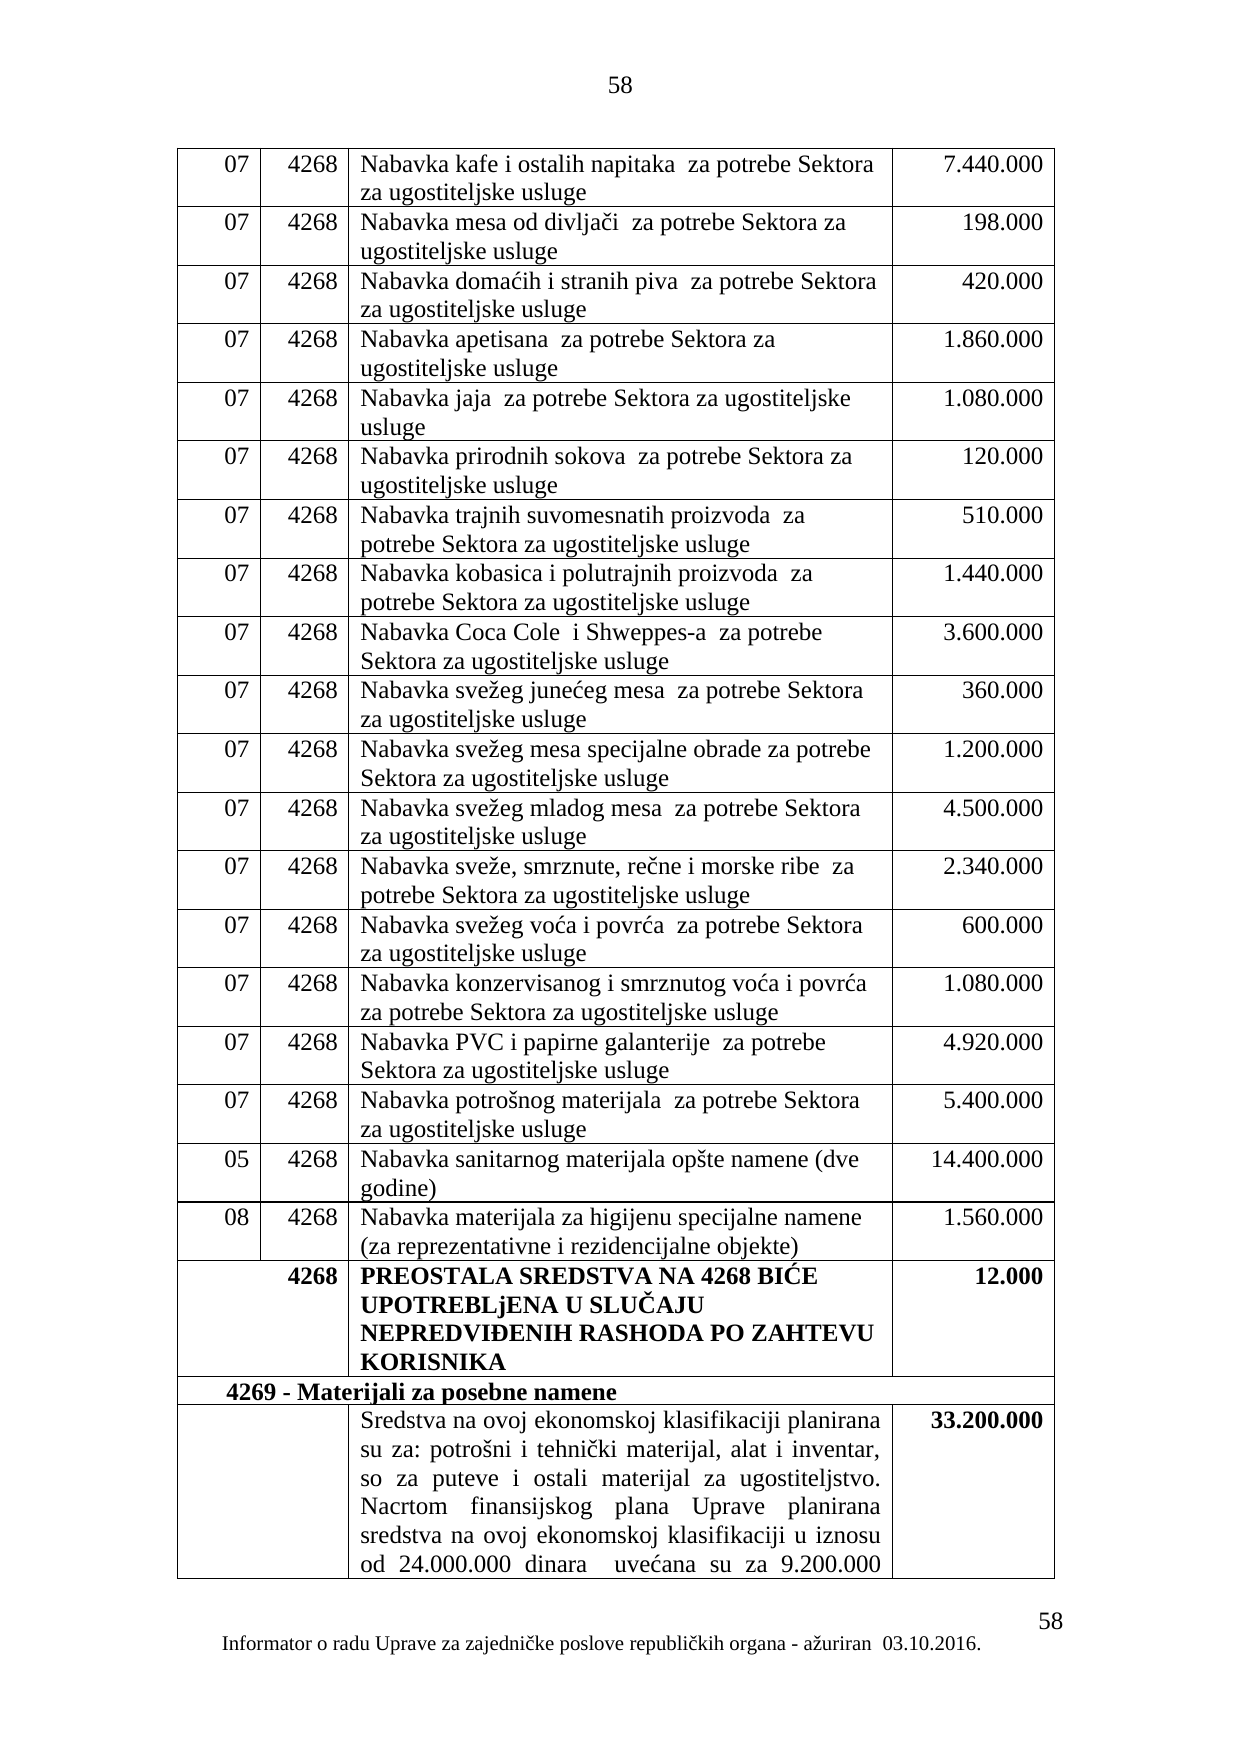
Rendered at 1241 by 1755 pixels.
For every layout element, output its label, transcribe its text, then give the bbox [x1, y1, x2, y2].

table_cell 4268 [261, 793, 348, 850]
table_cell 05 [178, 1144, 260, 1201]
table_cell Nabavka mesa od divlјači za potrebe Sektora za ugostitelјske usluge [349, 207, 892, 265]
table_cell Nabavka svežeg junećeg mesa za potrebe Sektora za ugostitelјske usluge [349, 676, 892, 733]
table_cell 07 [178, 617, 260, 674]
table_cell Nabavka kobasica i polutrajnih proizvoda za potrebe Sektora za ugostitelјske usluge [349, 559, 892, 616]
table_cell 3.600.000 [893, 617, 1054, 674]
table_cell 4268 [261, 617, 348, 674]
table_cell 4268 [261, 149, 348, 206]
table_cell 33.200.000 [893, 1405, 1054, 1578]
table_cell Nabavka potrošnog materijala za potrebe Sektora za ugostitelјske usluge [349, 1085, 892, 1143]
table_cell 4268 [261, 968, 348, 1026]
table_cell 4268 [261, 910, 348, 967]
table_cell 12.000 [893, 1261, 1054, 1376]
table_cell 2.340.000 [893, 851, 1054, 909]
table_cell Nabavka svežeg mesa specijalne obrade za potrebe Sektora za ugostitelјske usluge [349, 734, 892, 792]
table_cell 600.000 [893, 910, 1054, 967]
table_cell 4.500.000 [893, 793, 1054, 850]
table_cell 07 [178, 559, 260, 616]
table_cell 1.080.000 [893, 968, 1054, 1026]
table_cell 08 [178, 1203, 260, 1260]
table_cell 07 [178, 851, 260, 909]
table_cell 07 [178, 968, 260, 1026]
table_cell PREOSTALA SREDSTVA NA 4268 BIĆE UPOTREBLjENA U SLUČAJU NEPREDVIĐENIH RASHODA PO ZAHTEVU KORISNIKA [349, 1261, 892, 1376]
table_cell Nabavka materijala za higijenu specijalne namene (za reprezentativne i rezidencijalne objekte) [349, 1203, 892, 1260]
table_cell 4268 [261, 559, 348, 616]
table_cell 120.000 [893, 441, 1054, 499]
table_cell 4268 [261, 1085, 348, 1143]
table_cell 4268 [261, 500, 348, 557]
table_cell 1.560.000 [893, 1203, 1054, 1260]
table_cell 07 [178, 1085, 260, 1143]
table_cell 07 [178, 910, 260, 967]
table_cell 4268 [261, 734, 348, 792]
table_cell Nabavka svežeg voća i povrća za potrebe Sektora za ugostitelјske usluge [349, 910, 892, 967]
table_cell Nabavka konzervisanog i smrznutog voća i povrća za potrebe Sektora za ugostitelјske usluge [349, 968, 892, 1026]
table_cell Nabavka trajnih suvomesnatih proizvoda za potrebe Sektora za ugostitelјske usluge [349, 500, 892, 557]
table_cell 1.860.000 [893, 324, 1054, 382]
table_cell 4268 [261, 266, 348, 323]
table_cell 07 [178, 676, 260, 733]
table_cell 510.000 [893, 500, 1054, 557]
table_cell Nabavka jaja za potrebe Sektora za ugostitelјske usluge [349, 383, 892, 440]
table_cell Nabavka domaćih i stranih piva za potrebe Sektora za ugostitelјske usluge [349, 266, 892, 323]
table_cell 4269 - Materijali za posebne namene [178, 1377, 1054, 1404]
table_cell 4268 [261, 1203, 348, 1260]
table_cell 360.000 [893, 676, 1054, 733]
table_cell 198.000 [893, 207, 1054, 265]
table_cell 07 [178, 149, 260, 206]
table_cell 4268 [261, 383, 348, 440]
table_cell 07 [178, 207, 260, 265]
table_cell Nabavka kafe i ostalih napitaka za potrebe Sektora za ugostitelјske usluge [349, 149, 892, 206]
table_cell Nabavka PVC i papirne galanterije za potrebe Sektora za ugostitelјske usluge [349, 1027, 892, 1084]
table_cell 07 [178, 266, 260, 323]
table_cell 07 [178, 324, 260, 382]
table_cell Nabavka prirodnih sokova za potrebe Sektora za ugostitelјske usluge [349, 441, 892, 499]
table_cell 420.000 [893, 266, 1054, 323]
table_cell 1.440.000 [893, 559, 1054, 616]
table_cell 4268 [261, 676, 348, 733]
table_cell Nabavka apetisana za potrebe Sektora za ugostitelјske usluge [349, 324, 892, 382]
table_cell 1.080.000 [893, 383, 1054, 440]
table_cell 4.920.000 [893, 1027, 1054, 1084]
table_cell Nabavka sveže, smrznute, rečne i morske ribe za potrebe Sektora za ugostitelјske usluge [349, 851, 892, 909]
table_cell 4268 [261, 851, 348, 909]
table_cell 07 [178, 734, 260, 792]
table_cell 1.200.000 [893, 734, 1054, 792]
table_cell 07 [178, 1027, 260, 1084]
table_cell 4268 [261, 1144, 348, 1201]
table_cell 4268 [261, 324, 348, 382]
table_cell 4268 [261, 1027, 348, 1084]
table_cell 07 [178, 793, 260, 850]
table_cell 07 [178, 441, 260, 499]
table_cell [178, 1405, 348, 1578]
table_cell 7.440.000 [893, 149, 1054, 206]
table_cell Nabavka sanitarnog materijala opšte namene (dve godine) [349, 1144, 892, 1201]
table_cell 5.400.000 [893, 1085, 1054, 1143]
table_cell Nabavka svežeg mladog mesa za potrebe Sektora za ugostitelјske usluge [349, 793, 892, 850]
table_cell 4268 [178, 1261, 348, 1376]
table_cell 07 [178, 500, 260, 557]
table_cell 4268 [261, 207, 348, 265]
table_cell Sredstva na ovoj ekonomskoj klasifikaciji planirana su za: potrošni i tehnički materijal, alat i inventar, so za puteve i ostali materijal za ugostitelјstvo. Nacrtom finansijskog plana Uprave planirana sredstva na ovoj ekonomskoj klasifikaciji u iznosu od 24.000.000 dinara uvećana su za 9.200.000 [349, 1405, 892, 1578]
table_cell 14.400.000 [893, 1144, 1054, 1201]
table_cell 07 [178, 383, 260, 440]
table_cell 4268 [261, 441, 348, 499]
table_cell Nabavka Coca Cole i Shweppes-a za potrebe Sektora za ugostitelјske usluge [349, 617, 892, 674]
